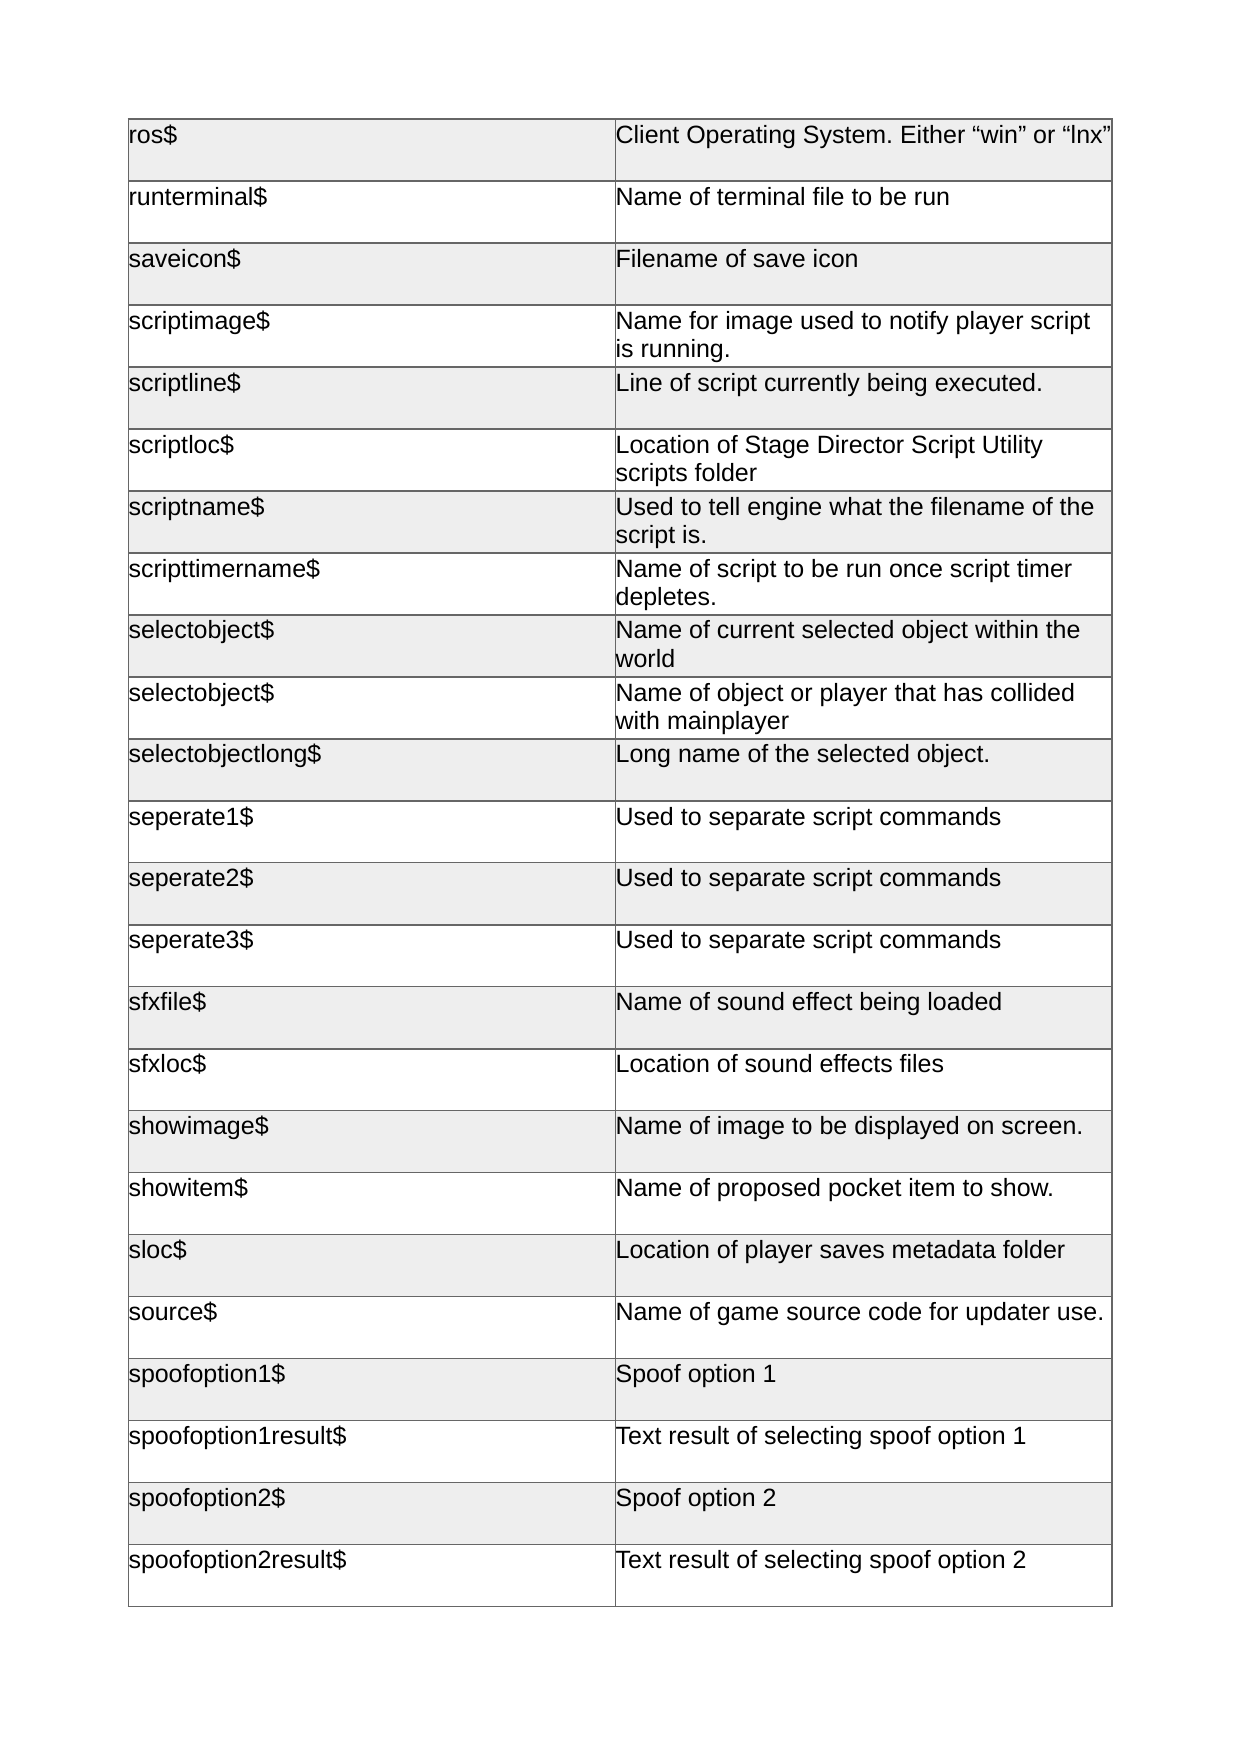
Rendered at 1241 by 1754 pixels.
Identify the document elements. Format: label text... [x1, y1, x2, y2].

table_cell Client Operating System. Either “win” or “lnx” [616, 120, 1111, 180]
table_cell Name of terminal file to be run [616, 182, 1111, 242]
table_cell Used to separate script commands [616, 863, 1111, 924]
table_cell sloc$ [129, 1235, 615, 1296]
table_cell scripttimername$ [129, 554, 615, 614]
table_cell Used to separate script commands [616, 926, 1111, 986]
table_cell Used to separate script commands [616, 802, 1111, 862]
table_cell sfxloc$ [129, 1050, 615, 1110]
table_cell spoofoption1result$ [129, 1421, 615, 1482]
table_cell scriptline$ [129, 368, 615, 428]
table_cell seperate1$ [129, 802, 615, 862]
table_cell Location of sound effects files [616, 1050, 1111, 1110]
table_cell spoofoption1$ [129, 1359, 615, 1420]
table_cell sfxfile$ [129, 987, 615, 1048]
table_cell source$ [129, 1297, 615, 1358]
table_cell Text result of selecting spoof option 1 [616, 1421, 1111, 1482]
table_cell Name of script to be run once script timer depletes. [616, 554, 1111, 614]
table_cell runterminal$ [129, 182, 615, 242]
table_cell Location of Stage Director Script Utility scripts folder [616, 430, 1111, 490]
table_cell Spoof option 1 [616, 1359, 1111, 1420]
table_cell Name for image used to notify player script is running. [616, 306, 1111, 366]
table_cell saveicon$ [129, 244, 615, 304]
table_cell Filename of save icon [616, 244, 1111, 304]
table_cell Used to tell engine what the filename of the script is. [616, 492, 1111, 552]
table_cell ros$ [129, 120, 615, 180]
table_cell Name of image to be displayed on screen. [616, 1111, 1111, 1172]
table_cell selectobject$ [129, 678, 615, 738]
table_cell Name of sound effect being loaded [616, 987, 1111, 1048]
table_cell scriptname$ [129, 492, 615, 552]
table_cell Name of current selected object within the world [616, 616, 1111, 676]
table_cell seperate2$ [129, 863, 615, 924]
table_cell showitem$ [129, 1173, 615, 1234]
table_cell Name of object or player that has collided with mainplayer [616, 678, 1111, 738]
table_cell spoofoption2$ [129, 1483, 615, 1544]
table_cell Line of script currently being executed. [616, 368, 1111, 428]
table_cell selectobjectlong$ [129, 740, 615, 800]
table_cell Text result of selecting spoof option 2 [616, 1545, 1111, 1606]
table_cell scriptloc$ [129, 430, 615, 490]
table_cell spoofoption2result$ [129, 1545, 615, 1606]
table_cell Long name of the selected object. [616, 740, 1111, 800]
table_cell seperate3$ [129, 926, 615, 986]
table_cell Name of game source code for updater use. [616, 1297, 1111, 1358]
table_cell Location of player saves metadata folder [616, 1235, 1111, 1296]
table_cell scriptimage$ [129, 306, 615, 366]
table_cell Name of proposed pocket item to show. [616, 1173, 1111, 1234]
table_cell Spoof option 2 [616, 1483, 1111, 1544]
table_cell selectobject$ [129, 616, 615, 676]
table_cell showimage$ [129, 1111, 615, 1172]
